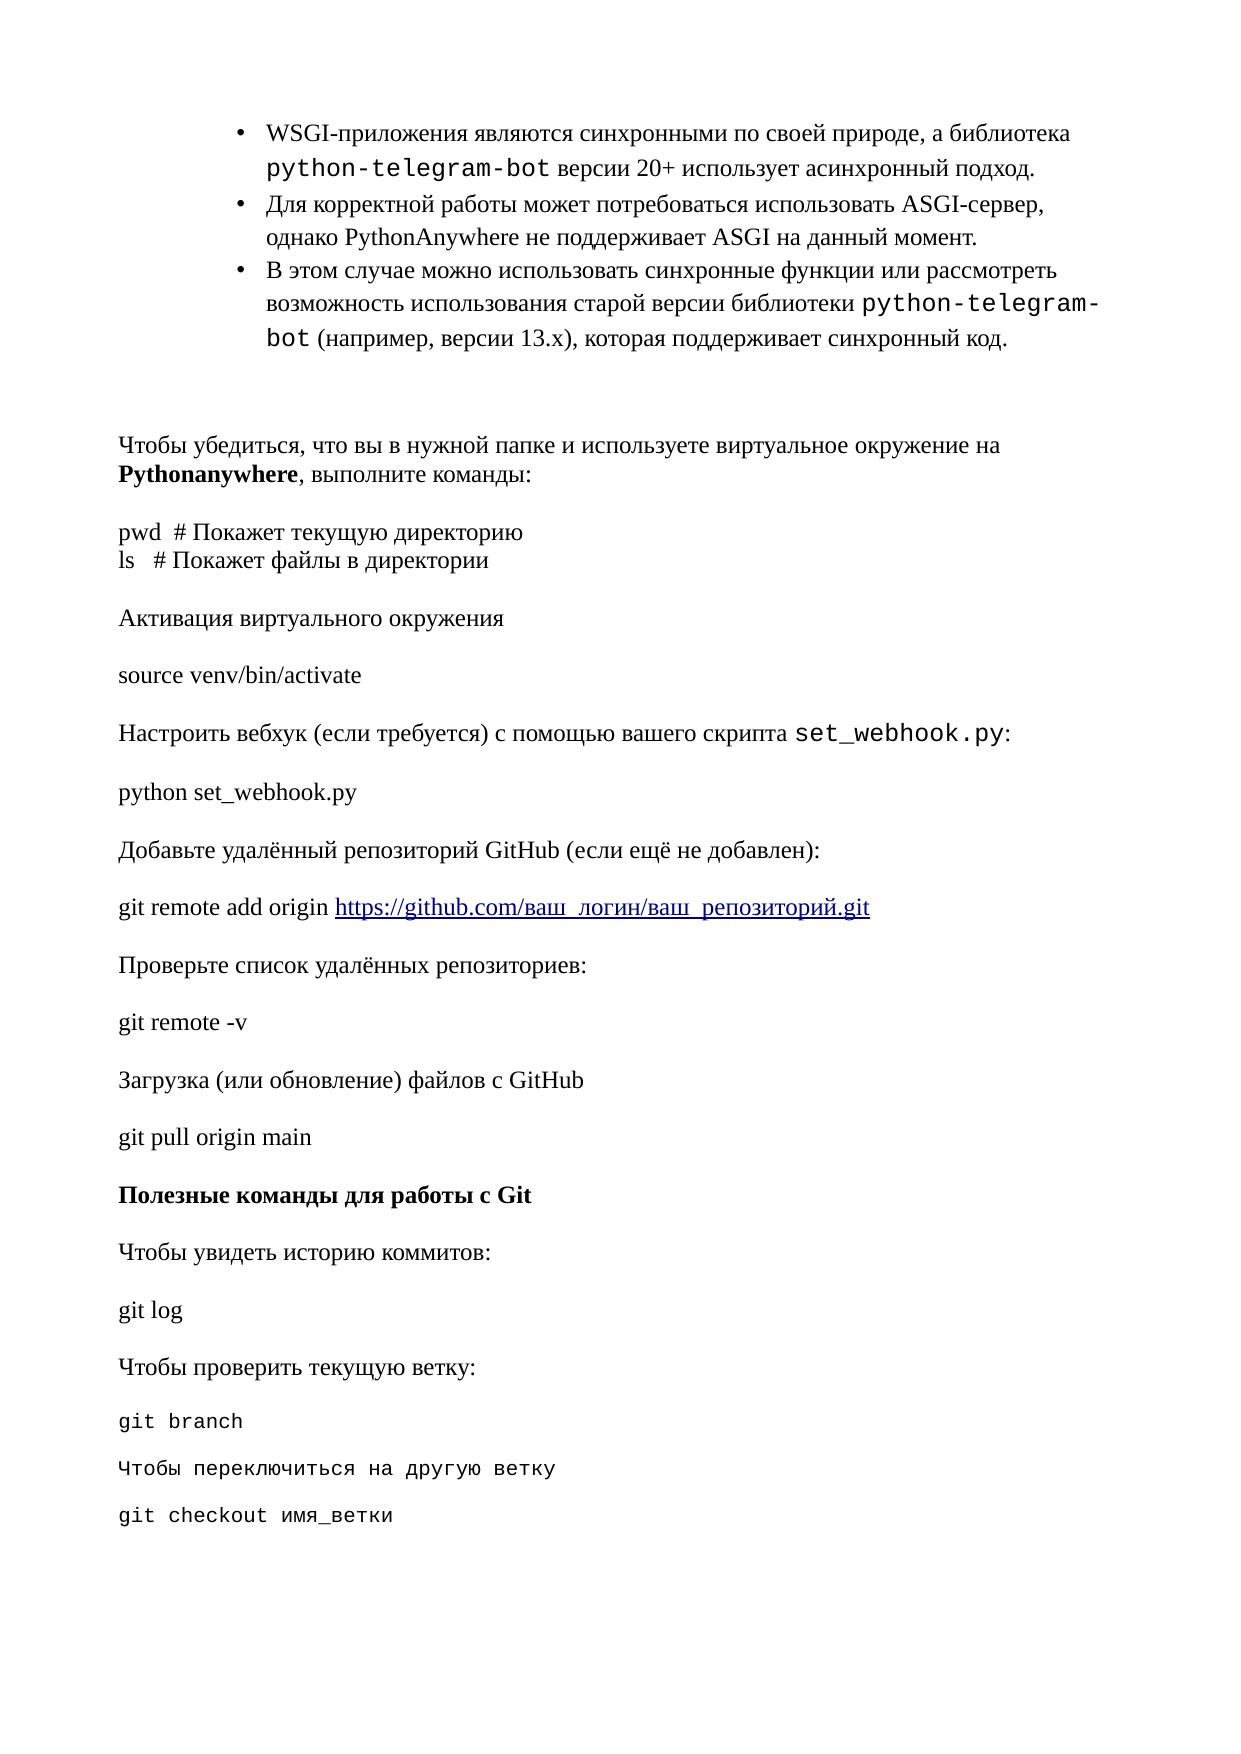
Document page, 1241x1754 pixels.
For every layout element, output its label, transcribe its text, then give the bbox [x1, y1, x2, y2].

text python set_webhook.py [118, 777, 1122, 806]
text Полезные команды для работы с Git [118, 1180, 1122, 1209]
text git checkout имя_ветки [118, 1505, 1122, 1529]
text git remote -v [118, 1007, 1122, 1036]
text Проверьте список удалённых репозиториев: [118, 950, 1122, 979]
text source venv/bin/activate [118, 660, 1122, 689]
text git pull origin main [118, 1122, 1122, 1151]
text Чтобы убедиться, что вы в нужной папке и используете виртуальное окружение на Pythonanywhere, выполните команды: [118, 430, 1122, 488]
text Чтобы переключиться на другую ветку [118, 1458, 1122, 1482]
text Чтобы проверить текущую ветку: [118, 1352, 1122, 1381]
text Чтобы увидеть историю коммитов: [118, 1237, 1122, 1266]
text Активация виртуального окружения [118, 603, 1122, 632]
list В этом случае можно использовать синхронные функции или рассмотреть возможность использования старой версии библиотеки python-telegram-bot (например, версии 13.x), которая поддерживает синхронный код. [236, 255, 1122, 354]
text pwd # Покажет текущую директорию [118, 517, 1122, 545]
text Загрузка (или обновление) файлов с GitHub [118, 1065, 1122, 1094]
list Для корректной работы может потребоваться использовать ASGI-сервер, однако PythonAnywhere не поддерживает ASGI на данный момент. [236, 189, 1122, 250]
text git branch [118, 1411, 1122, 1434]
text Настроить вебхук (если требуется) с помощью вашего скрипта set_webhook.py: [118, 718, 1122, 749]
text Добавьте удалённый репозиторий GitHub (если ещё не добавлен): [118, 835, 1122, 864]
list WSGI-приложения являются синхронными по своей природе, а библиотека python-telegram-bot версии 20+ использует асинхронный подход. [236, 118, 1122, 184]
text git remote add origin https://github.com/ваш_логин/ваш_репозиторий.git [118, 892, 1122, 921]
text ls # Покажет файлы в директории [118, 545, 1122, 574]
text git log [118, 1295, 1122, 1324]
